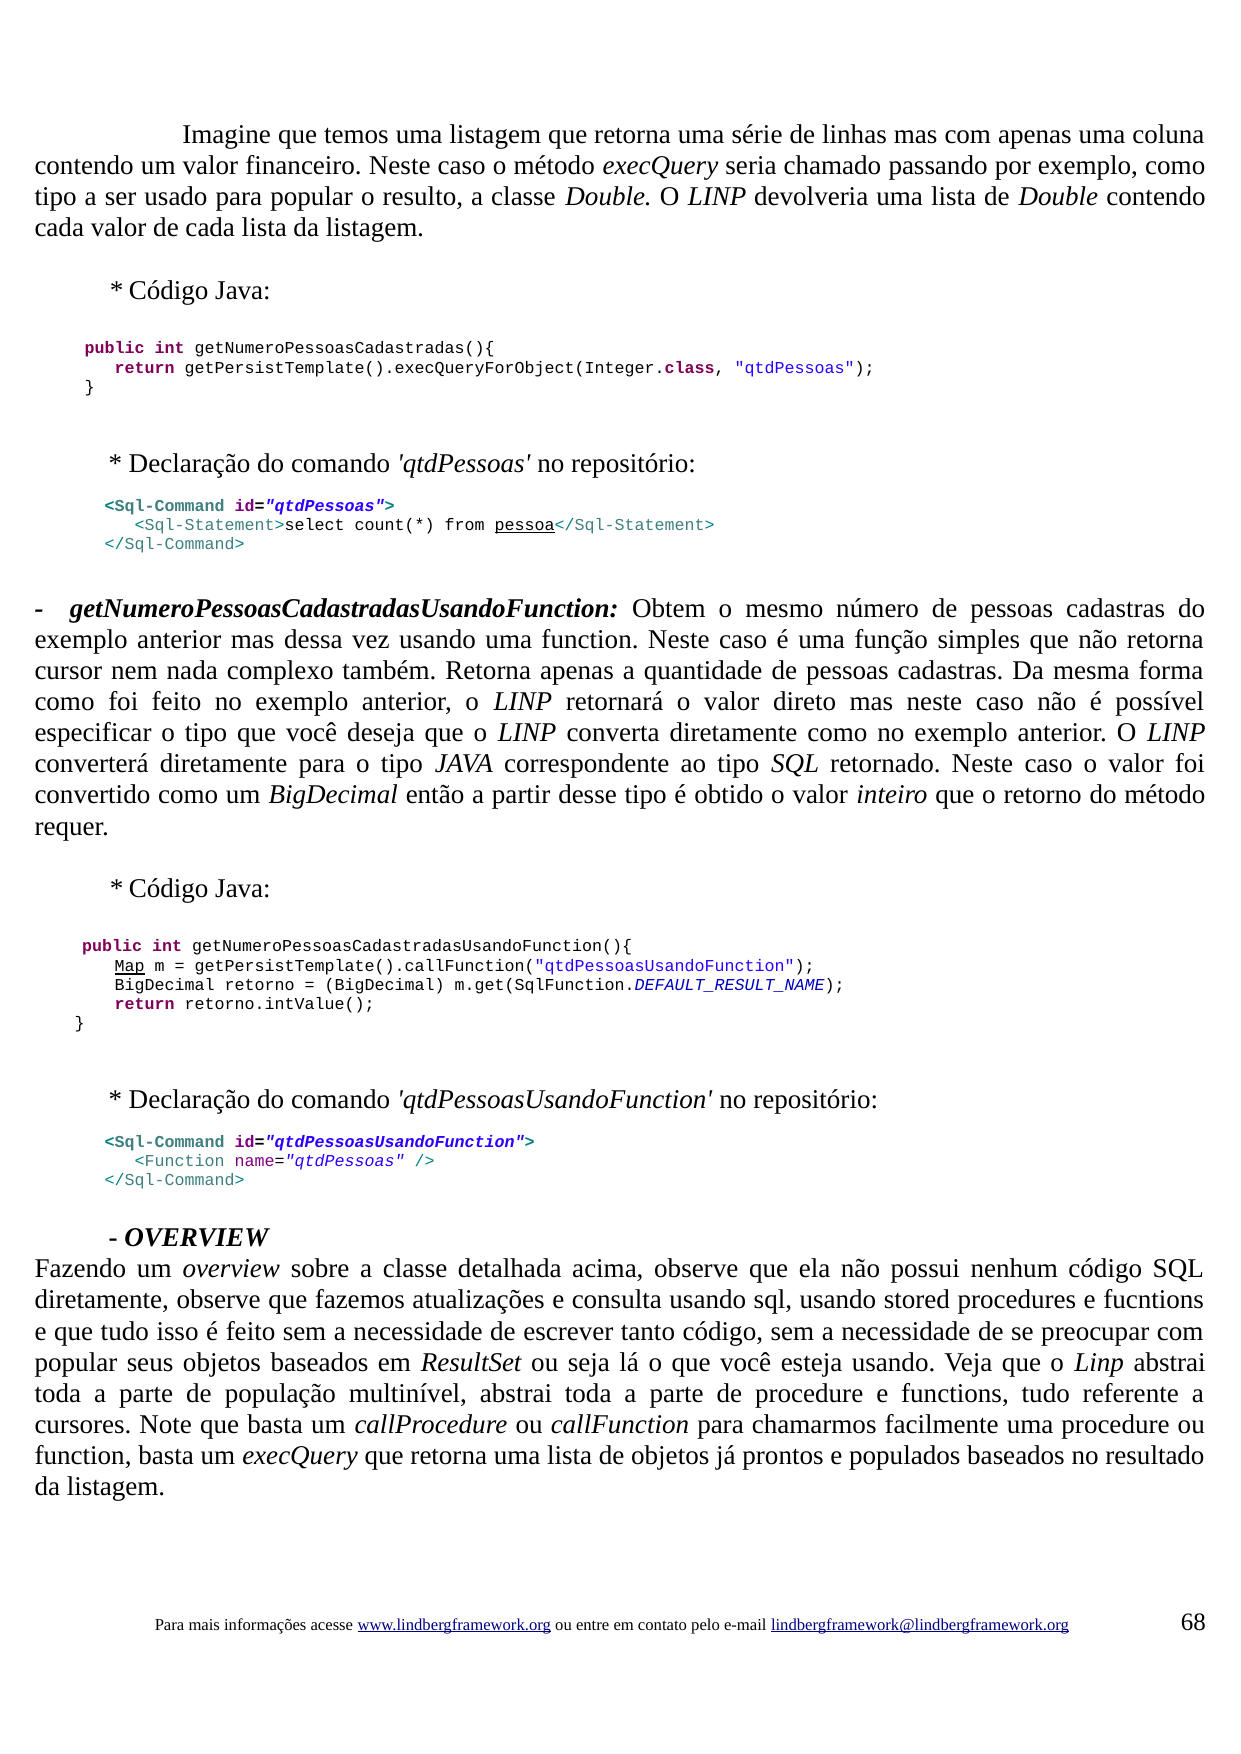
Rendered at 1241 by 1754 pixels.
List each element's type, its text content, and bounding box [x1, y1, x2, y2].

text - OVERVIEW [34, 1221, 1206, 1252]
text } [34, 379, 1206, 397]
text * Declaração do comando 'qtdPessoasUsandoFunction' no repositório: [34, 1083, 1206, 1114]
text public int getNumeroPessoasCadastradas(){ [34, 336, 1206, 360]
text BigDecimal retorno = (BigDecimal) m.get(SqlFunction.DEFAULT_RESULT_NAME); [34, 977, 1206, 996]
text <Sql-Command id="qtdPessoas"> [34, 497, 1206, 516]
text * Declaração do comando 'qtdPessoas' no repositório: [34, 447, 1206, 479]
text public int getNumeroPessoasCadastradasUsandoFunction(){ [34, 934, 1206, 958]
text - getNumeroPessoasCadastradasUsandoFunction: Obtem o mesmo número de pessoas cadastras do exemplo anterior mas dessa vez usando uma function. Neste caso é uma função simples que não retorna cursor nem nada complexo também. Retorna apenas a quantidade de pessoas cadastras. Da mesma forma como foi feito no exemplo anterior, o LINP retornará o valor direto mas neste caso não é possível especificar o tipo que você deseja que o LINP converta diretamente como no exemplo anterior. O LINP converterá diretamente para o tipo JAVA correspondente ao tipo SQL retornado. Neste caso o valor foi convertido como um BigDecimal então a partir desse tipo é obtido o valor inteiro que o retorno do método requer. [34, 592, 1206, 841]
text Imagine que temos uma listagem que retorna uma série de linhas mas com apenas uma coluna contendo um valor financeiro. Neste caso o método execQuery seria chamado passando por exemplo, como tipo a ser usado para popular o resulto, a classe Double. O LINP devolveria uma lista de Double contendo cada valor de cada lista da listagem. [34, 118, 1206, 243]
text } [34, 1014, 1206, 1033]
text return getPersistTemplate().execQueryForObject(Integer.class, "qtdPessoas"); [34, 360, 1206, 379]
text </Sql-Command> [34, 1171, 1206, 1190]
text * Código Java: [34, 274, 1206, 305]
text <Sql-Statement>select count(*) from pessoa</Sql-Statement> [34, 516, 1206, 535]
text <Function name="qtdPessoas" /> [34, 1152, 1206, 1171]
text * Código Java: [34, 872, 1206, 903]
text Map m = getPersistTemplate().callFunction("qtdPessoasUsandoFunction"); [34, 958, 1206, 977]
text <Sql-Command id="qtdPessoasUsandoFunction"> [34, 1133, 1206, 1152]
text </Sql-Command> [34, 535, 1206, 554]
text Fazendo um overview sobre a classe detalhada acima, observe que ela não possui nenhum código SQL diretamente, observe que fazemos atualizações e consulta usando sql, usando stored procedures e fucntions e que tudo isso é feito sem a necessidade de escrever tanto código, sem a necessidade de se preocupar com popular seus objetos baseados em ResultSet ou seja lá o que você esteja usando. Veja que o Linp abstrai toda a parte de população multinível, abstrai toda a parte de procedure e functions, tudo referente a cursores. Note que basta um callProcedure ou callFunction para chamarmos facilmente uma procedure ou function, basta um execQuery que retorna uma lista de objetos já prontos e populados baseados no resultado da listagem. [34, 1252, 1206, 1501]
text return retorno.intValue(); [34, 996, 1206, 1014]
